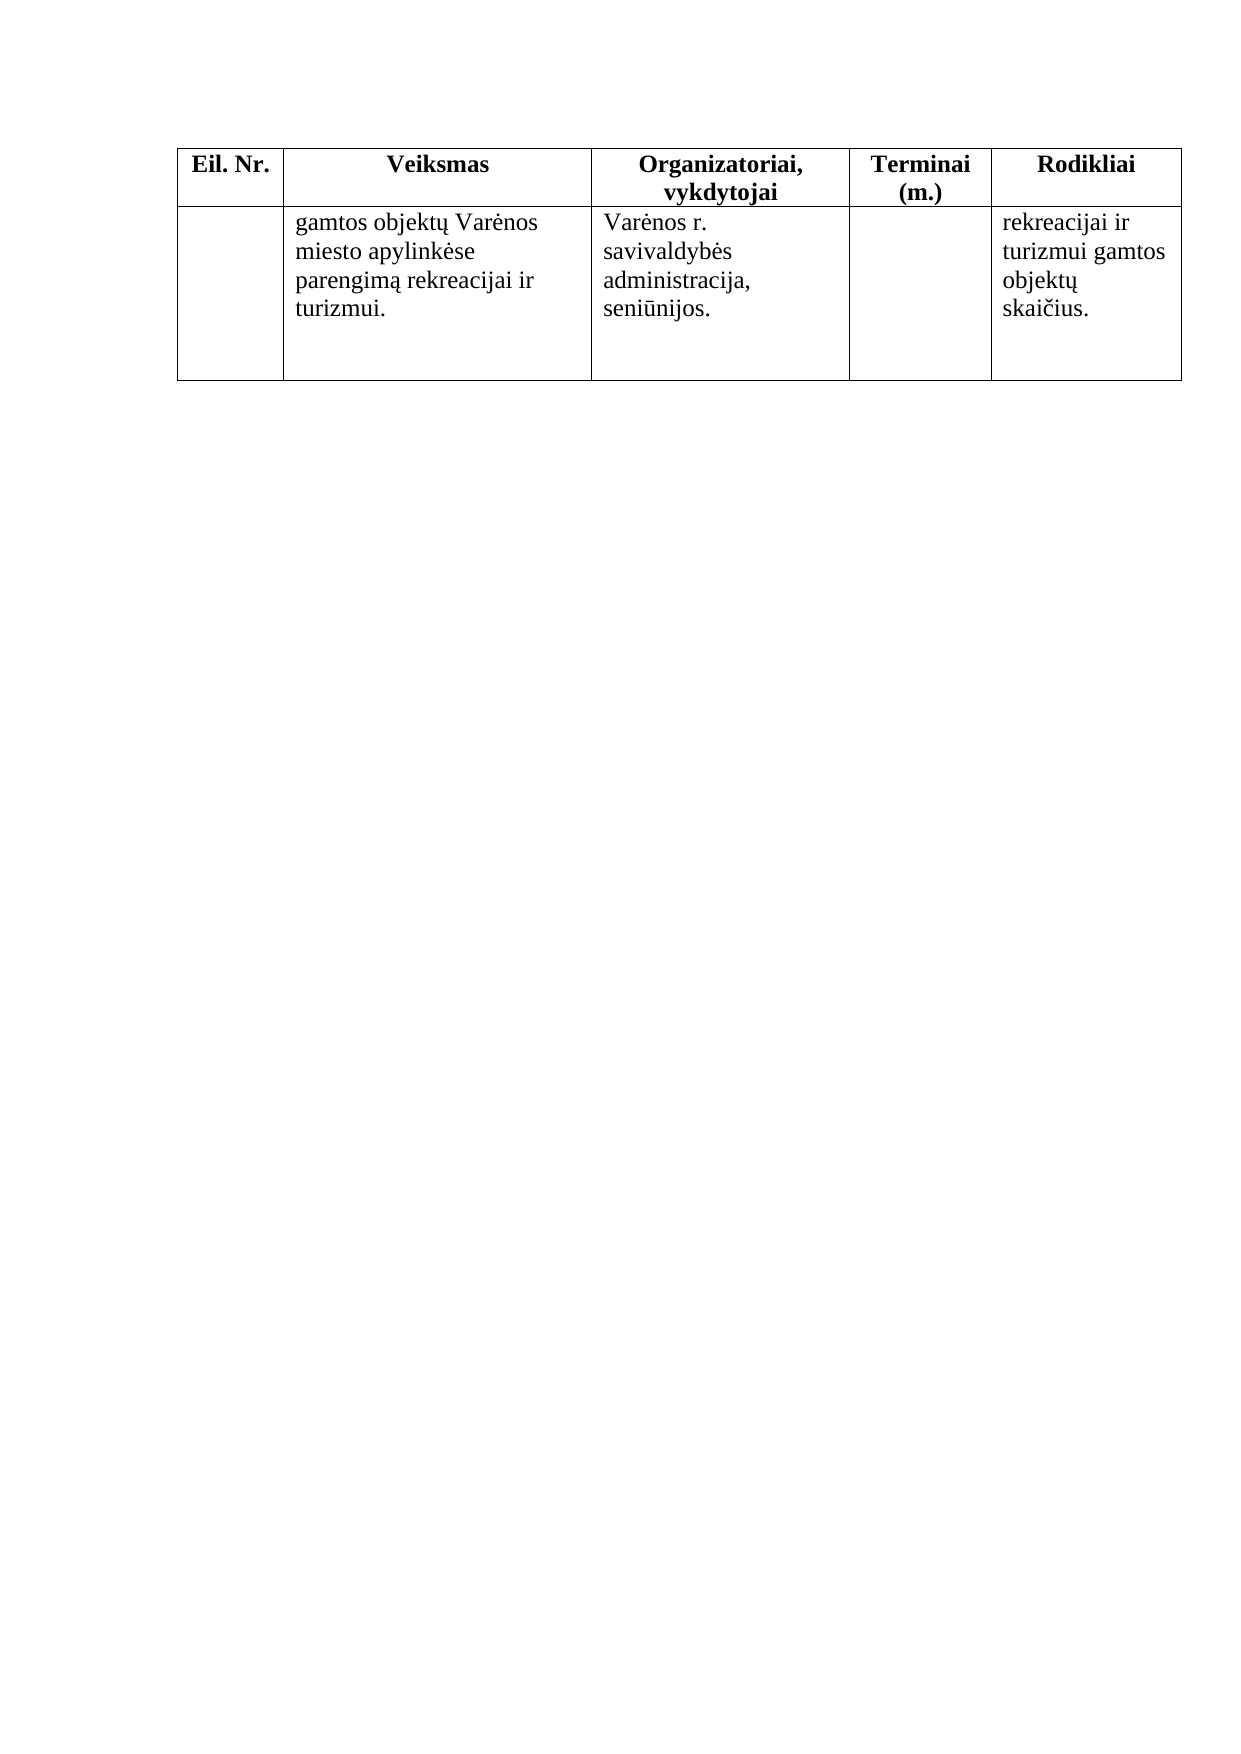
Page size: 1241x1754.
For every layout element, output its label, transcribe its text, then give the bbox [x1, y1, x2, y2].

table_cell Varėnos r. savivaldybės administracija, seniūnijos. [592, 207, 849, 380]
table_header Eil. Nr. [178, 149, 283, 206]
table_header Terminai (m.) [850, 149, 991, 206]
table_cell [850, 207, 991, 380]
table_cell [178, 207, 283, 380]
table_header Organizatoriai, vykdytojai [592, 149, 849, 206]
table_cell rekreacijai ir turizmui gamtos objektų skaičius. [992, 207, 1181, 380]
table_header Veiksmas [284, 149, 591, 206]
table_cell gamtos objektų Varėnos miesto apylinkėse parengimą rekreacijai ir turizmui. [284, 207, 591, 380]
table_header Rodikliai [992, 149, 1181, 206]
